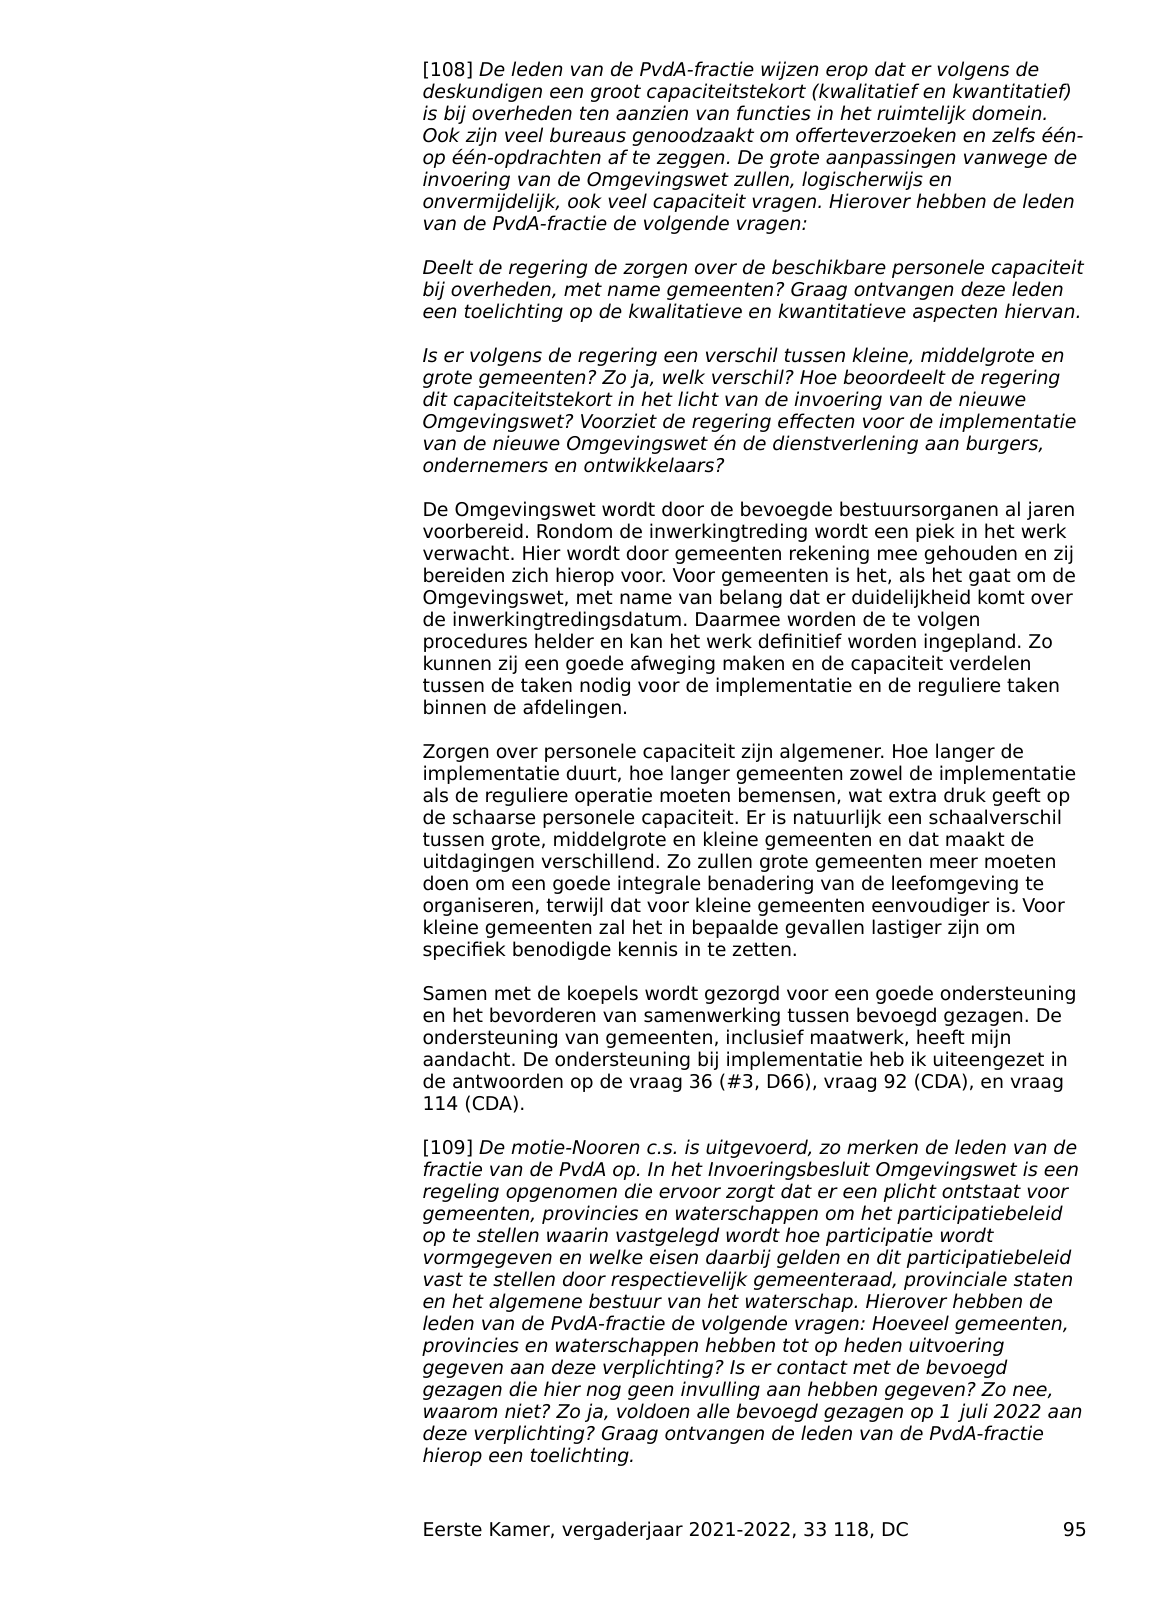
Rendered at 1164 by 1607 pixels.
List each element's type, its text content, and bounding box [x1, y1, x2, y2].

text Samen met de koepels wordt gezorgd voor een goede ondersteuning en het bevorderen van samenwerking tussen bevoegd gezagen. De ondersteuning van gemeenten, inclusief maatwerk, heeft mijn aandacht. De ondersteuning bij implementatie heb ik uiteengezet in de antwoorden op de vraag 36 (#3, D66), vraag 92 (CDA), en vraag 114 (CDA). [422, 983, 1087, 1115]
text [109] De motie-Nooren c.s. is uitgevoerd, zo merken de leden van de fractie van de PvdA op. In het Invoeringsbesluit Omgevingswet is een regeling opgenomen die ervoor zorgt dat er een plicht ontstaat voor gemeenten, provincies en waterschappen om het participatiebeleid op te stellen waarin vastgelegd wordt hoe participatie wordt vormgegeven en welke eisen daarbij gelden en dit participatiebeleid vast te stellen door respectievelijk gemeenteraad, provinciale staten en het algemene bestuur van het waterschap. Hierover hebben de leden van de PvdA-fractie de volgende vragen: Hoeveel gemeenten, provincies en waterschappen hebben tot op heden uitvoering gegeven aan deze verplichting? Is er contact met de bevoegd gezagen die hier nog geen invulling aan hebben gegeven? Zo nee, waarom niet? Zo ja, voldoen alle bevoegd gezagen op 1 juli 2022 aan deze verplichting? Graag ontvangen de leden van de PvdA-fractie hierop een toelichting. [422, 1137, 1087, 1467]
text [108] De leden van de PvdA-fractie wijzen erop dat er volgens de deskundigen een groot capaciteitstekort (kwalitatief en kwantitatief) is bij overheden ten aanzien van functies in het ruimtelijk domein. Ook zijn veel bureaus genoodzaakt om offerteverzoeken en zelfs één-op één-opdrachten af te zeggen. De grote aanpassingen vanwege de invoering van de Omgevingswet zullen, logischerwijs en onvermijdelijk, ook veel capaciteit vragen. Hierover hebben de leden van de PvdA-fractie de volgende vragen: [422, 59, 1087, 235]
text Deelt de regering de zorgen over de beschikbare personele capaciteit bij overheden, met name gemeenten? Graag ontvangen deze leden een toelichting op de kwalitatieve en kwantitatieve aspecten hiervan. [422, 257, 1087, 323]
text De Omgevingswet wordt door de bevoegde bestuursorganen al jaren voorbereid. Rondom de inwerkingtreding wordt een piek in het werk verwacht. Hier wordt door gemeenten rekening mee gehouden en zij bereiden zich hierop voor. Voor gemeenten is het, als het gaat om de Omgevingswet, met name van belang dat er duidelijkheid komt over de inwerkingtredingsdatum. Daarmee worden de te volgen procedures helder en kan het werk definitief worden ingepland. Zo kunnen zij een goede afweging maken en de capaciteit verdelen tussen de taken nodig voor de implementatie en de reguliere taken binnen de afdelingen. [422, 499, 1087, 719]
text Is er volgens de regering een verschil tussen kleine, middelgrote en grote gemeenten? Zo ja, welk verschil? Hoe beoordeelt de regering dit capaciteitstekort in het licht van de invoering van de nieuwe Omgevingswet? Voorziet de regering effecten voor de implementatie van de nieuwe Omgevingswet én de dienstverlening aan burgers, ondernemers en ontwikkelaars? [422, 345, 1087, 477]
text Zorgen over personele capaciteit zijn algemener. Hoe langer de implementatie duurt, hoe langer gemeenten zowel de implementatie als de reguliere operatie moeten bemensen, wat extra druk geeft op de schaarse personele capaciteit. Er is natuurlijk een schaalverschil tussen grote, middelgrote en kleine gemeenten en dat maakt de uitdagingen verschillend. Zo zullen grote gemeenten meer moeten doen om een goede integrale benadering van de leefomgeving te organiseren, terwijl dat voor kleine gemeenten eenvoudiger is. Voor kleine gemeenten zal het in bepaalde gevallen lastiger zijn om specifiek benodigde kennis in te zetten. [422, 741, 1087, 961]
